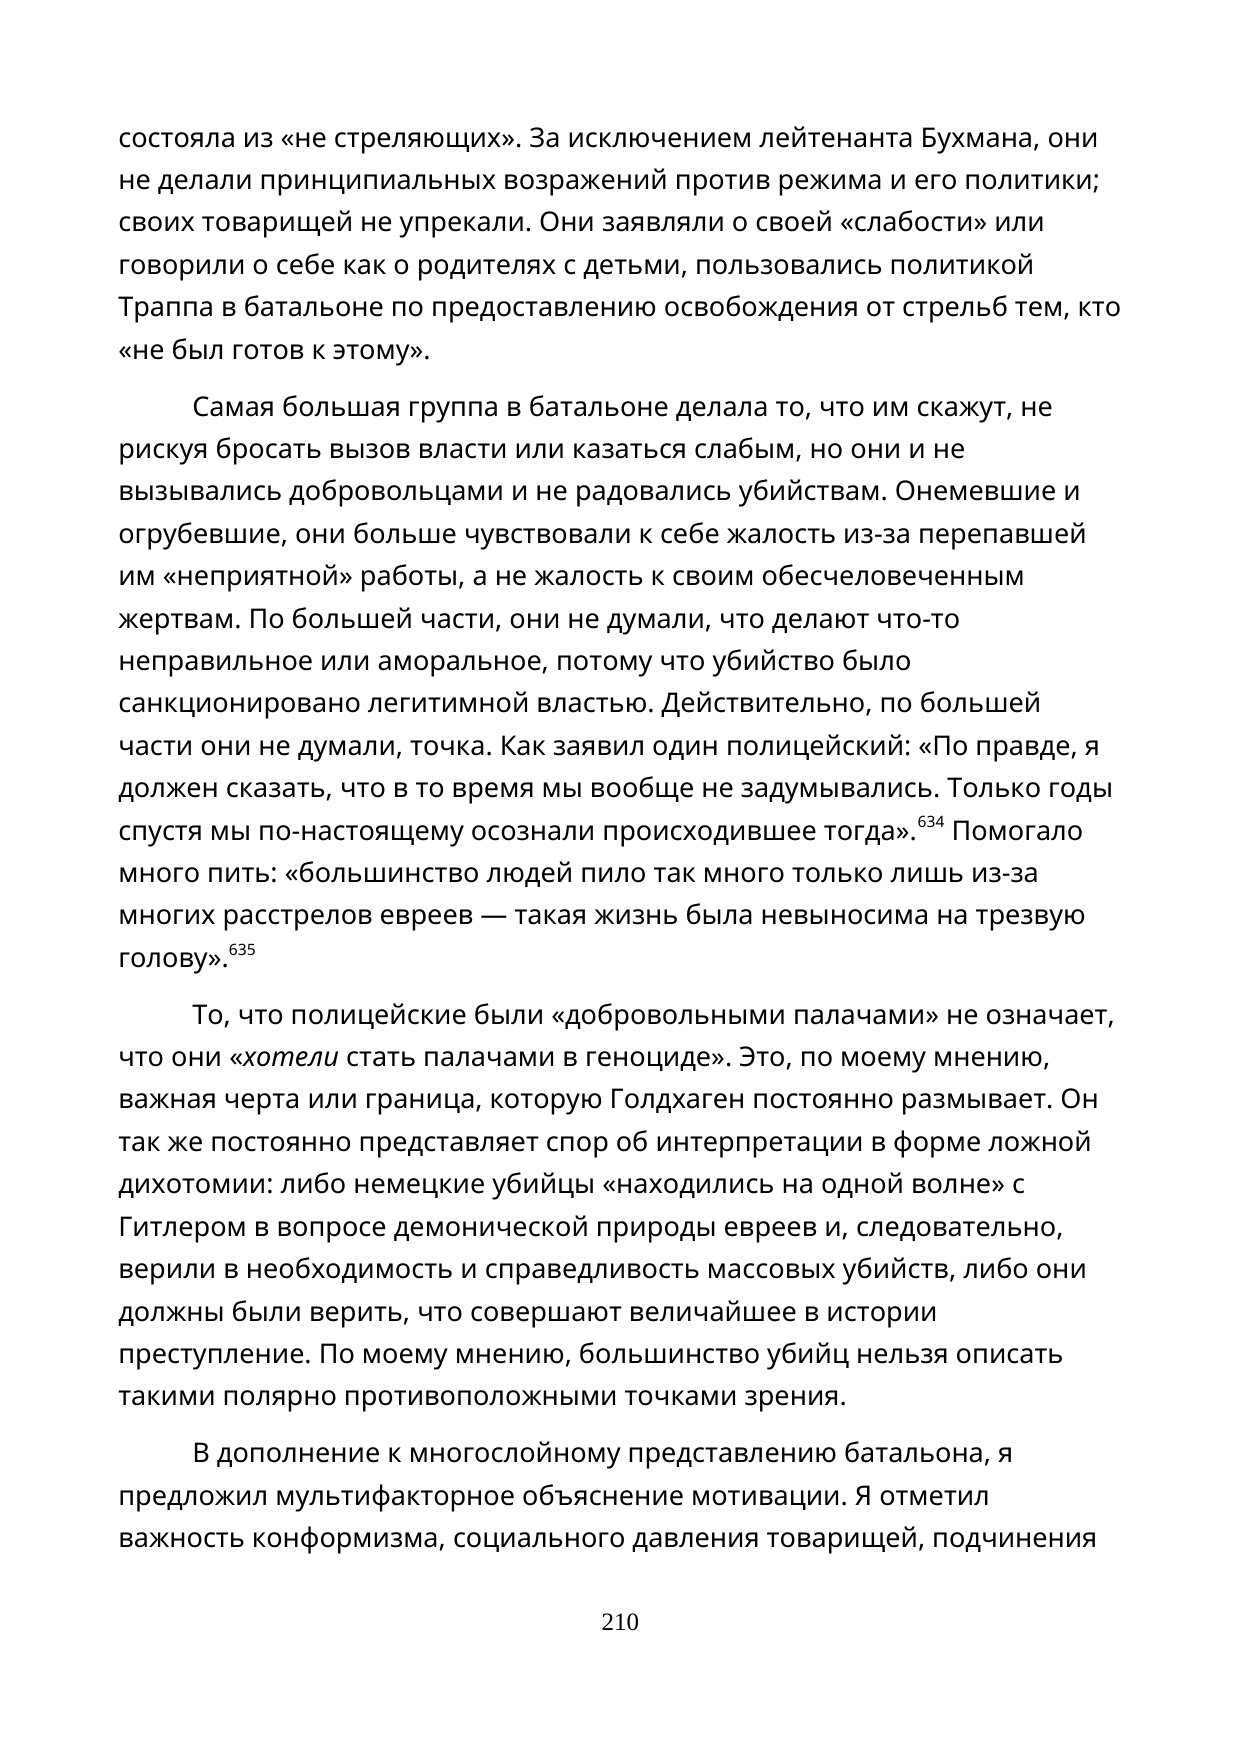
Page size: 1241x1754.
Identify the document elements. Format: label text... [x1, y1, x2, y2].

text В дополнение к многослойному представлению батальона, я предложил мультифакторное объяснение мотивации. Я отметил важность конформизма, социального давления товарищей, подчинения [118, 1434, 1122, 1555]
text То, что полицейские были «добровольными палачами» не означает, что они «хотели стать палачами в геноциде». Это, по моему мнению, важная черта или граница, которую Голдхаген постоянно размывает. Он так же постоянно представляет спор об интерпретации в форме ложной дихотомии: либо немецкие убийцы «находились на одной волне» с Гитлером в вопросе демонической природы евреев и, следовательно, верили в необходимость и справедливость массовых убийств, либо они должны были верить, что совершают величайшее в истории преступление. По моему мнению, большинство убийц нельзя описать такими полярно противоположными точками зрения. [118, 995, 1122, 1414]
text Самая большая группа в батальоне делала то, что им скажут, не рискуя бросать вызов власти или казаться слабым, но они и не вызывались добровольцами и не радовались убийствам. Онемевшие и огрубевшие, они больше чувствовали к себе жалость из-за перепавшей им «неприятной» работы, а не жалость к своим обесчеловеченным жертвам. По большей части, они не думали, что делают что-то неправильное или аморальное, потому что убийство было санкционировано легитимной властью. Действительно, по большей части они не думали, точка. Как заявил один полицейский: «По правде, я должен сказать, что в то время мы вообще не задумывались. Только годы спустя мы по-настоящему осознали происходившее тогда». Помогало много пить: «большинство людей пило так много только лишь из-за многих расстрелов евреев — такая жизнь была невыносима на трезвую голову». [118, 387, 1122, 975]
text состояла из «не стреляющих». За исключением лейтенанта Бухмана, они не делали принципиальных возражений против режима и его политики; своих товарищей не упрекали. Они заявляли о своей «слабости» или говорили о себе как о родителях с детьми, пользовались политикой Траппа в батальоне по предоставлению освобождения от стрельб тем, кто «не был готов к этому». [118, 118, 1122, 367]
